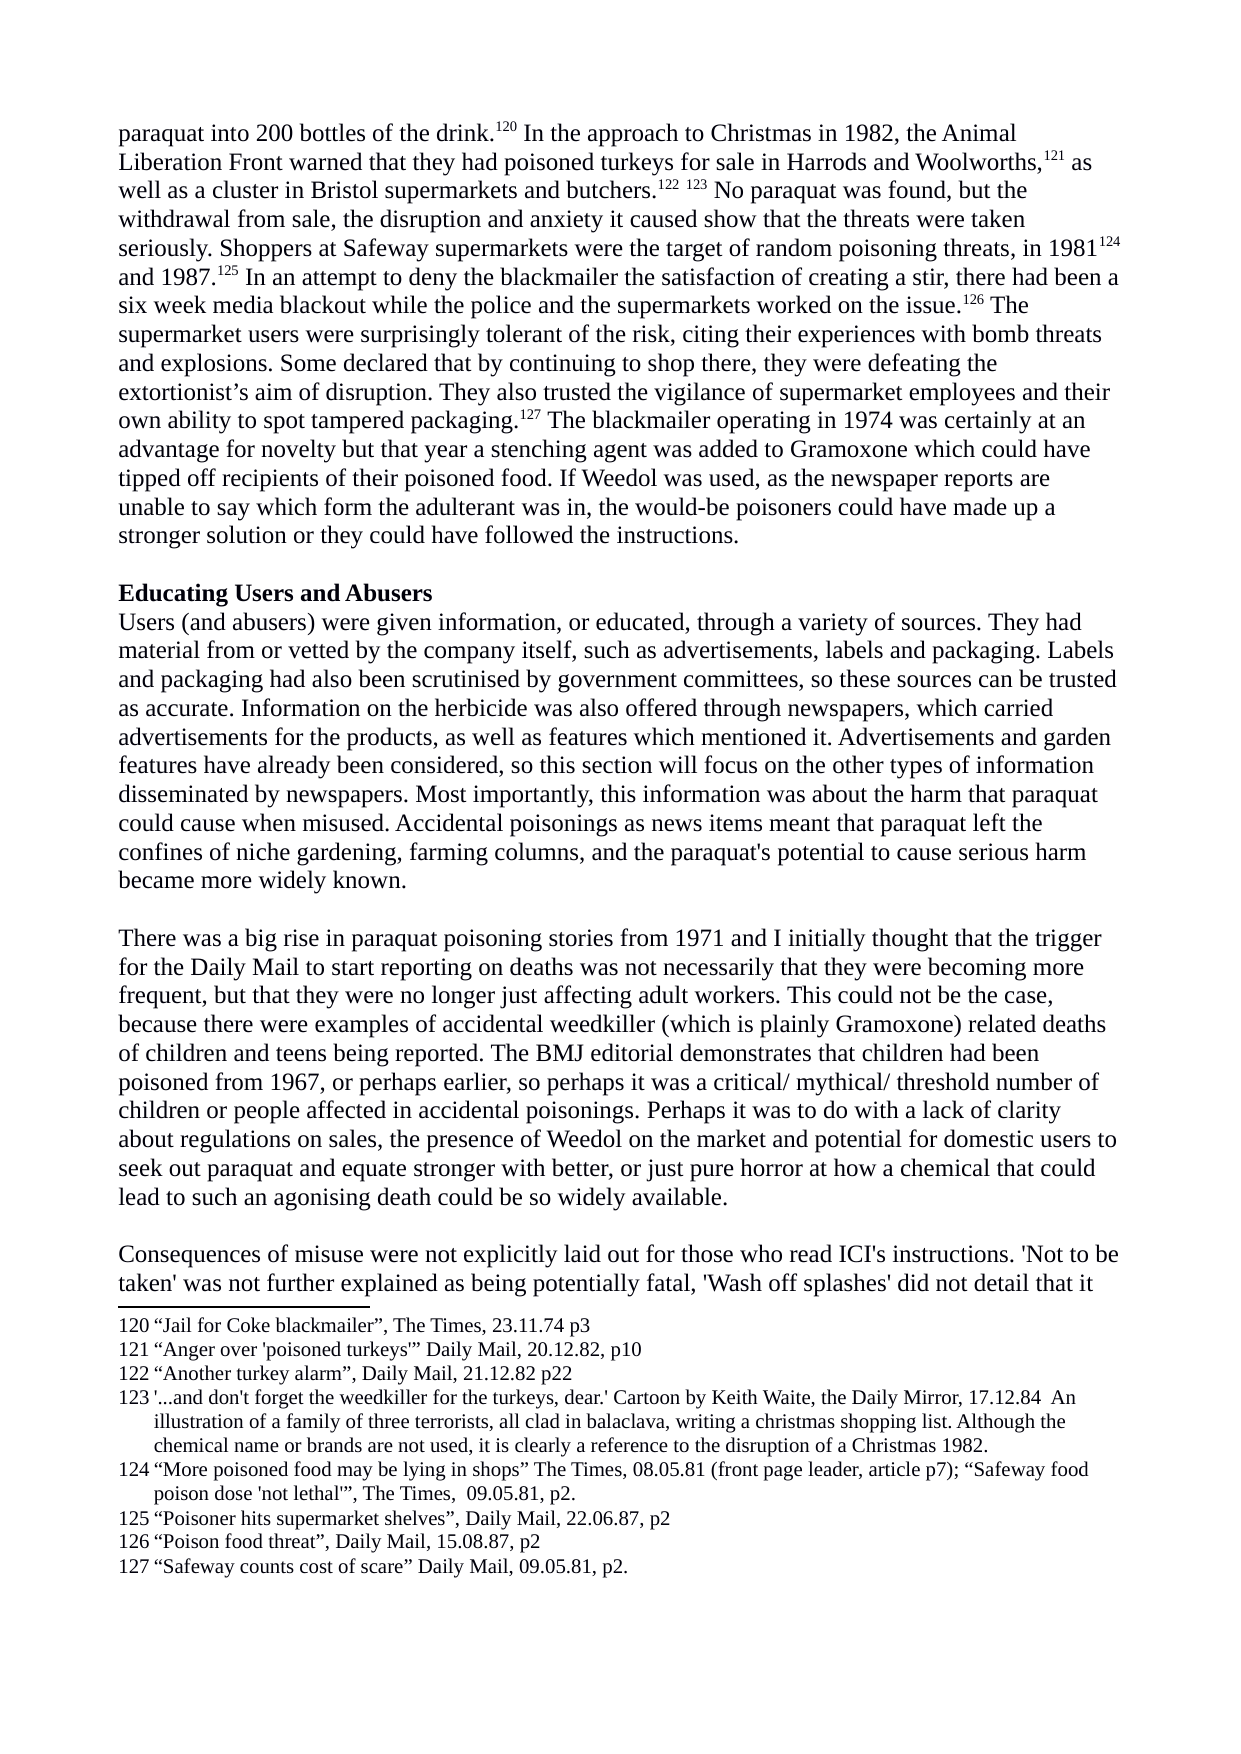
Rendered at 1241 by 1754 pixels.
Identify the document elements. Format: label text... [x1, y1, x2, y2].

text “Poison food threat”, Daily Mail, 15.08.87, p2 [118, 1529, 1122, 1553]
text “Another turkey alarm”, Daily Mail, 21.12.82 p22 [118, 1361, 1122, 1385]
text “Anger over 'poisoned turkeys'” Daily Mail, 20.12.82, p10 [118, 1337, 1122, 1361]
text “Jail for Coke blackmailer”, The Times, 23.11.74 p3 [118, 1313, 1122, 1337]
text “Poisoner hits supermarket shelves”, Daily Mail, 22.06.87, p2 [118, 1505, 1122, 1529]
text “Safeway counts cost of scare” Daily Mail, 09.05.81, p2. [118, 1553, 1122, 1578]
text Educating Users and Abusers [118, 578, 1122, 607]
text There was a big rise in paraquat poisoning stories from 1971 and I initially thought that the trigger for the Daily Mail to start reporting on deaths was not necessarily that they were becoming more frequent, but that they were no longer just affecting adult workers. This could not be the case, because there were examples of accidental weedkiller (which is plainly Gramoxone) related deaths of children and teens being reported. The BMJ editorial demonstrates that children had been poisoned from 1967, or perhaps earlier, so perhaps it was a critical/ mythical/ threshold number of children or people affected in accidental poisonings. Perhaps it was to do with a lack of clarity about regulations on sales, the presence of Weedol on the market and potential for domestic users to seek out paraquat and equate stronger with better, or just pure horror at how a chemical that could lead to such an agonising death could be so widely available. [118, 923, 1122, 1211]
text “More poisoned food may be lying in shops” The Times, 08.05.81 (front page leader, article p7); “Safeway food poison dose 'not lethal'”, The Times, 09.05.81, p2. [118, 1457, 1122, 1505]
text Consequences of misuse were not explicitly laid out for those who read ICI's instructions. 'Not to be taken' was not further explained as being potentially fatal, 'Wash off splashes' did not detail that it [118, 1239, 1122, 1297]
text '...and don't forget the weedkiller for the turkeys, dear.' Cartoon by Keith Waite, the Daily Mirror, 17.12.84 An illustration of a family of three terrorists, all clad in balaclava, writing a christmas shopping list. Although the chemical name or brands are not used, it is clearly a reference to the disruption of a Christmas 1982. [118, 1385, 1122, 1457]
text paraquat into 200 bottles of the drink. In the approach to Christmas in 1982, the Animal Liberation Front warned that they had poisoned turkeys for sale in Harrods and Woolworths, as well as a cluster in Bristol supermarkets and butchers. No paraquat was found, but the withdrawal from sale, the disruption and anxiety it caused show that the threats were taken seriously. Shoppers at Safeway supermarkets were the target of random poisoning threats, in 1981 and 1987. In an attempt to deny the blackmailer the satisfaction of creating a stir, there had been a six week media blackout while the police and the supermarkets worked on the issue. The supermarket users were surprisingly tolerant of the risk, citing their experiences with bomb threats and explosions. Some declared that by continuing to shop there, they were defeating the extortionist’s aim of disruption. They also trusted the vigilance of supermarket employees and their own ability to spot tampered packaging. The blackmailer operating in 1974 was certainly at an advantage for novelty but that year a stenching agent was added to Gramoxone which could have tipped off recipients of their poisoned food. If Weedol was used, as the newspaper reports are unable to say which form the adulterant was in, the would-be poisoners could have made up a stronger solution or they could have followed the instructions. [118, 118, 1122, 549]
text Users (and abusers) were given information, or educated, through a variety of sources. They had material from or vetted by the company itself, such as advertisements, labels and packaging. Labels and packaging had also been scrutinised by government committees, so these sources can be trusted as accurate. Information on the herbicide was also offered through newspapers, which carried advertisements for the products, as well as features which mentioned it. Advertisements and garden features have already been considered, so this section will focus on the other types of information disseminated by newspapers. Most importantly, this information was about the harm that paraquat could cause when misused. Accidental poisonings as news items meant that paraquat left the confines of niche gardening, farming columns, and the paraquat's potential to cause serious harm became more widely known. [118, 607, 1122, 894]
